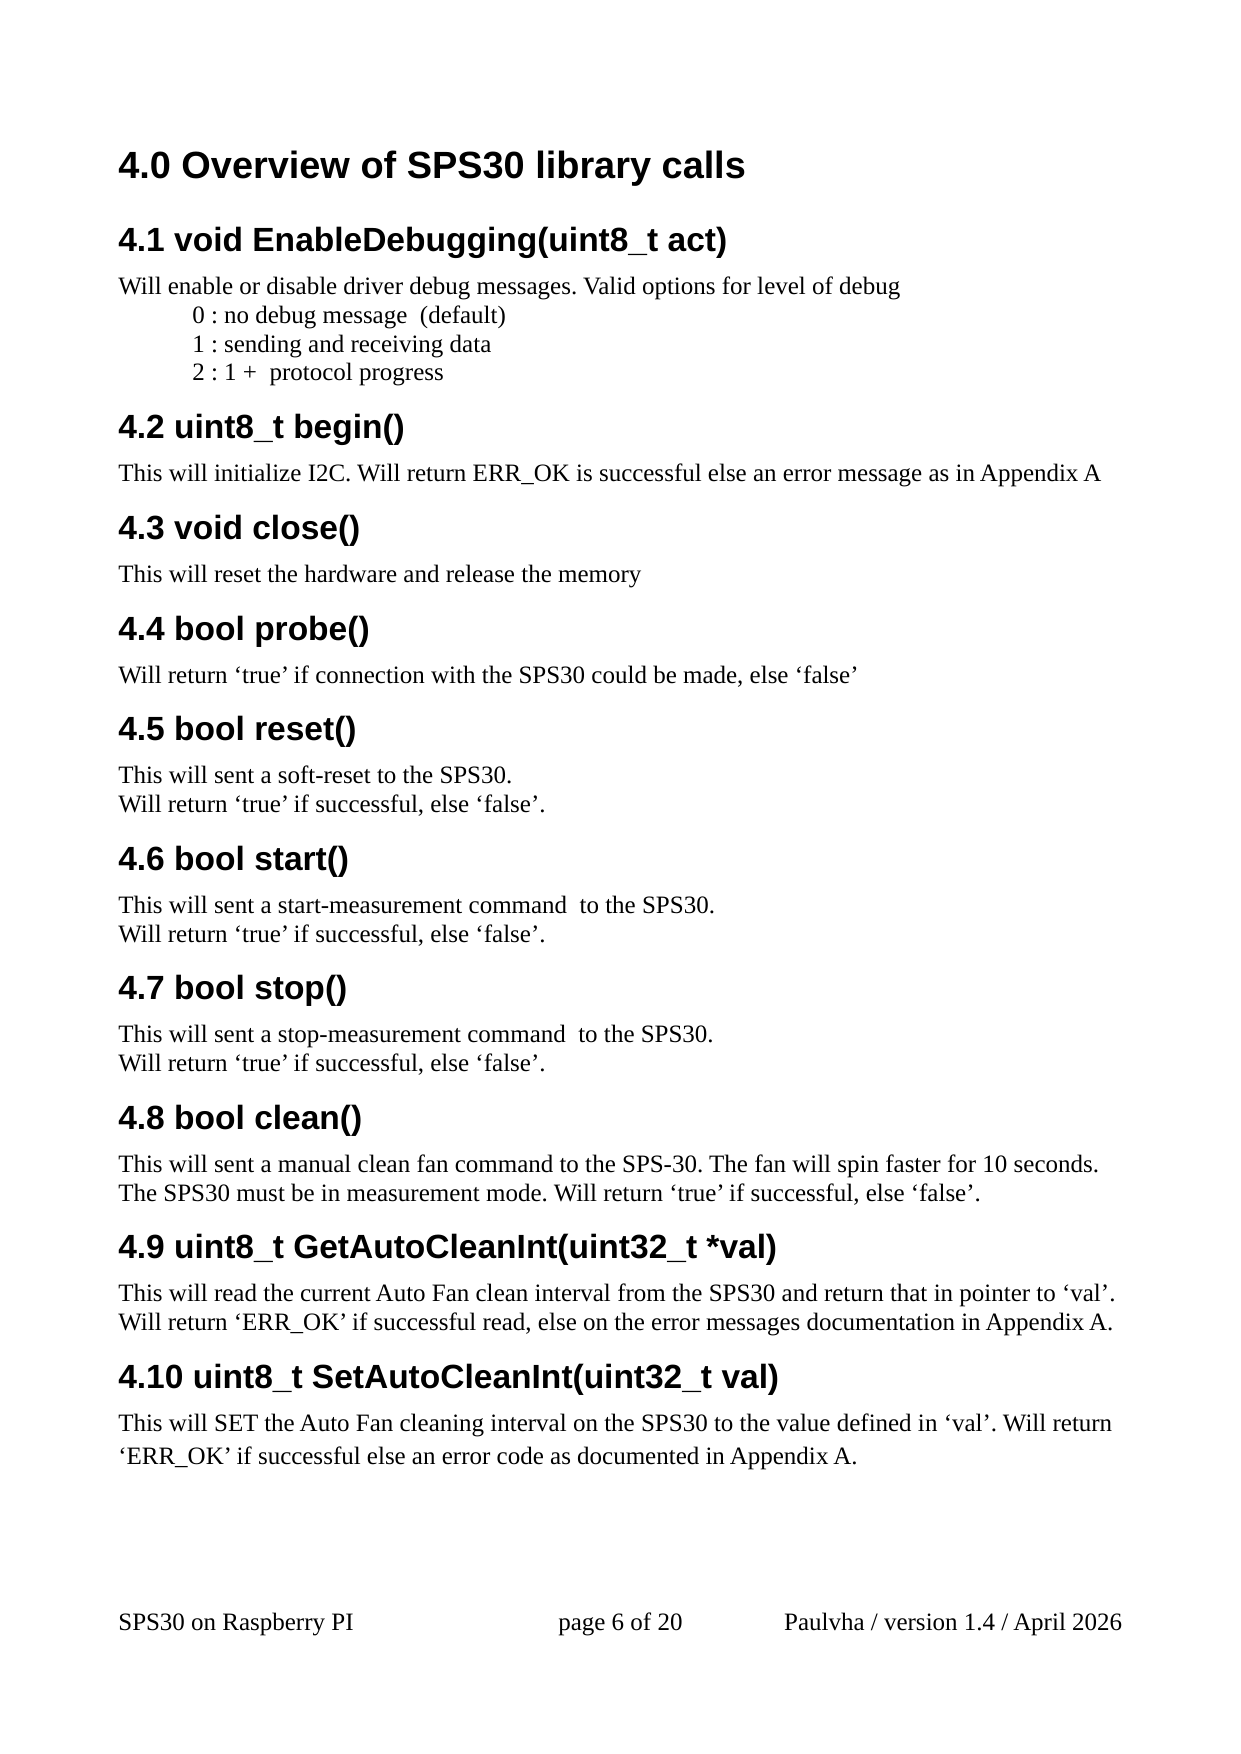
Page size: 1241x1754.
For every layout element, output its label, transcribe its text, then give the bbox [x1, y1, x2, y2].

text This will initialize I2C. Will return ERR_OK is successful else an error message as in Appendix A [118, 458, 1122, 487]
text 1 : sending and receiving data [118, 329, 1122, 357]
subtitle 4.10 uint8_t SetAutoCleanInt(uint32_t val) [118, 1357, 1122, 1395]
subtitle 4.4 bool probe() [118, 608, 1122, 647]
text 0 : no debug message (default) [118, 300, 1122, 329]
text This will SET the Auto Fan cleaning interval on the SPS30 to the value defined in ‘val’. Will return ‘ERR_OK’ if successful else an error code as documented in Appendix A. [118, 1408, 1122, 1469]
text This will sent a manual clean fan command to the SPS-30. The fan will spin faster for 10 seconds. [118, 1149, 1122, 1178]
text Will return ‘true’ if successful, else ‘false’. [118, 789, 1122, 818]
text This will sent a soft-reset to the SPS30. [118, 760, 1122, 789]
subtitle 4.8 bool clean() [118, 1098, 1122, 1136]
text This will reset the hardware and release the memory [118, 559, 1122, 588]
subtitle 4.1 void EnableDebugging(uint8_t act) [118, 220, 1122, 259]
subtitle 4.3 void close() [118, 508, 1122, 546]
text 2 : 1 + protocol progress [118, 357, 1122, 386]
text Will return ‘true’ if connection with the SPS30 could be made, else ‘false’ [118, 660, 1122, 688]
text Will return ‘ERR_OK’ if successful read, else on the error messages documentation in Appendix A. [118, 1307, 1122, 1336]
text This will read the current Auto Fan clean interval from the SPS30 and return that in pointer to ‘val’. [118, 1278, 1122, 1307]
subtitle 4.5 bool reset() [118, 709, 1122, 748]
subtitle 4.6 bool start() [118, 839, 1122, 877]
text This will sent a start-measurement command to the SPS30. [118, 890, 1122, 919]
subtitle 4.7 bool stop() [118, 968, 1122, 1007]
text Will return ‘true’ if successful, else ‘false’. [118, 1048, 1122, 1077]
subtitle 4.2 uint8_t begin() [118, 407, 1122, 446]
subtitle 4.0 Overview of SPS30 library calls [118, 143, 1122, 187]
text Will return ‘true’ if successful, else ‘false’. [118, 919, 1122, 947]
subtitle 4.9 uint8_t GetAutoCleanInt(uint32_t *val) [118, 1227, 1122, 1266]
text This will sent a stop-measurement command to the SPS30. [118, 1019, 1122, 1048]
text Will enable or disable driver debug messages. Valid options for level of debug [118, 271, 1122, 300]
text The SPS30 must be in measurement mode. Will return ‘true’ if successful, else ‘false’. [118, 1178, 1122, 1206]
